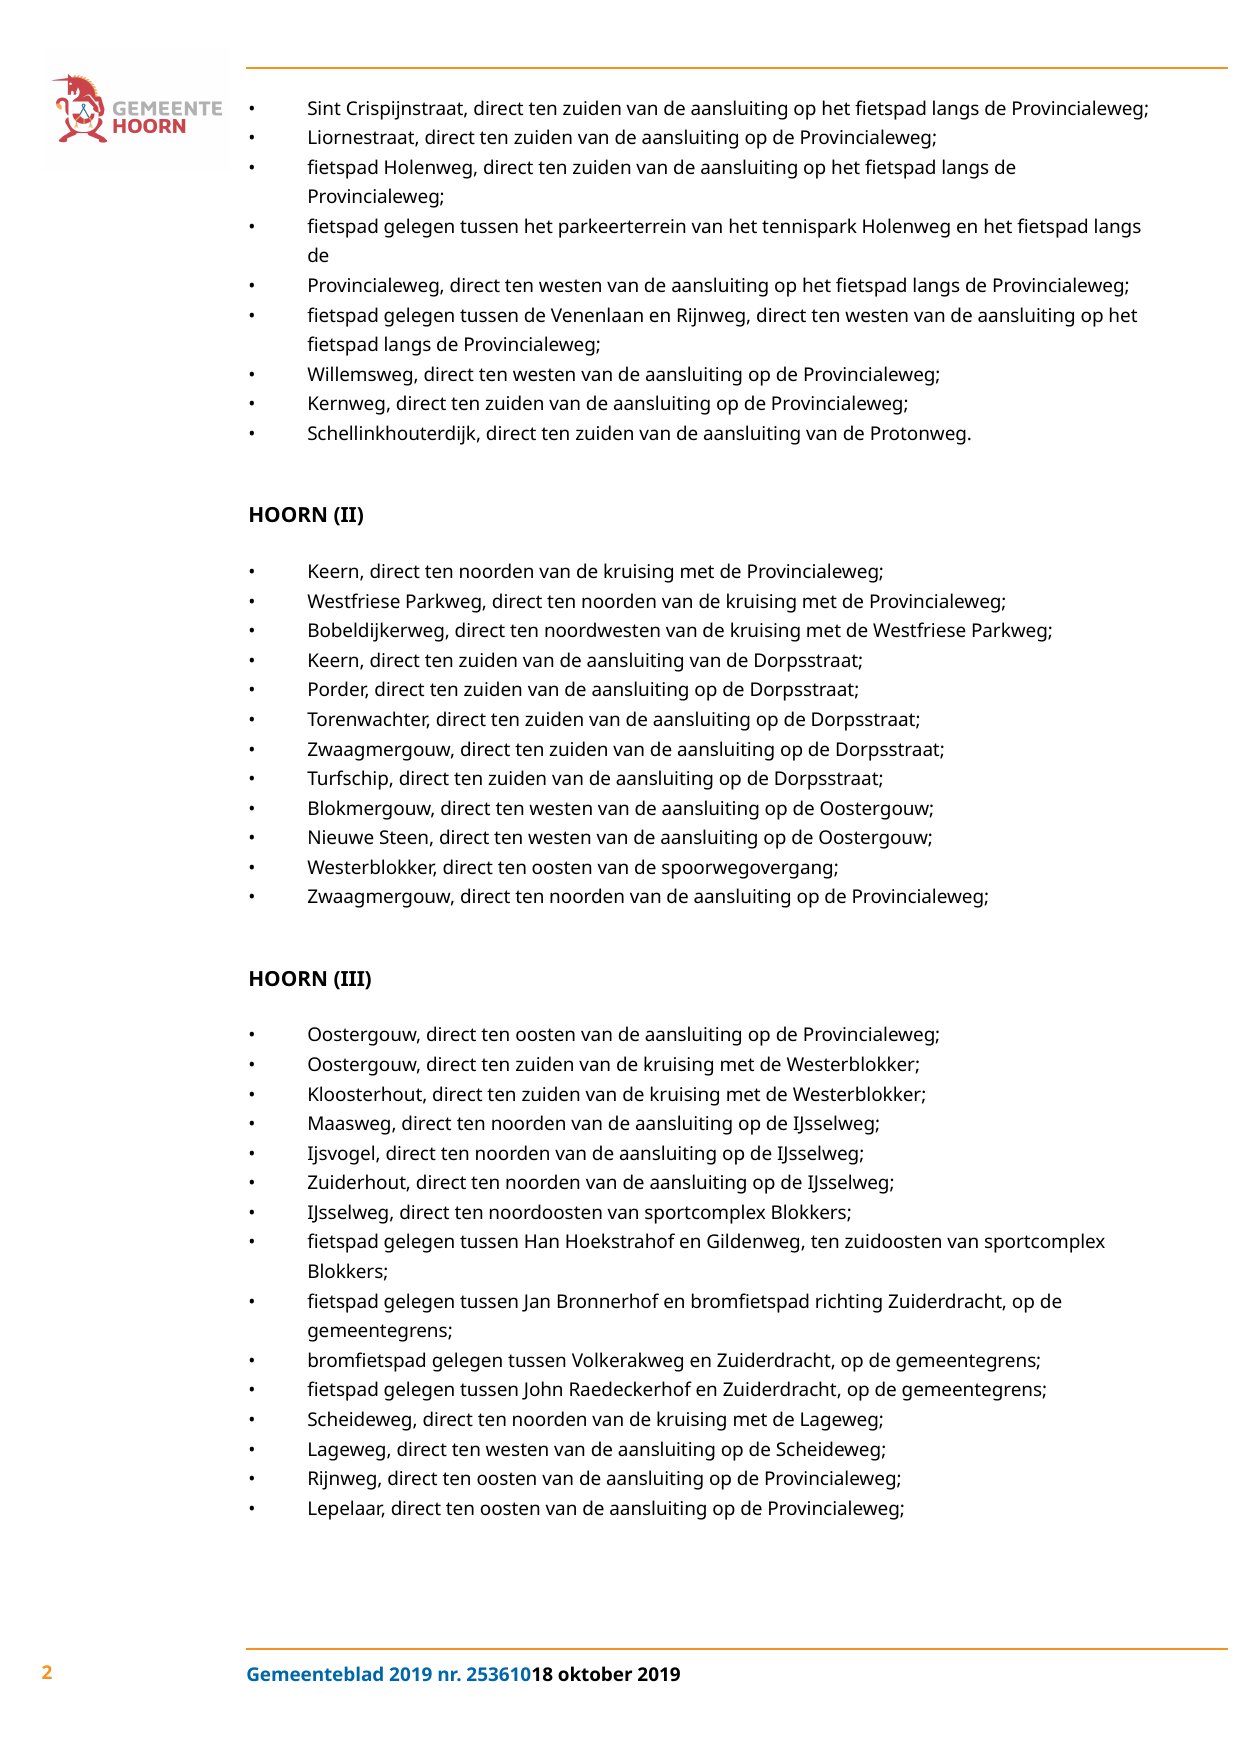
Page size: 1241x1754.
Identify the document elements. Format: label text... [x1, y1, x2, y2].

list Willemsweg, direct ten westen van de aansluiting op de Provincialeweg; [248, 361, 1152, 387]
list fietspad gelegen tussen Jan Bronnerhof en bromfietspad richting Zuiderdracht, op de gemeentegrens; [248, 1288, 1152, 1343]
list Bobeldijkerweg, direct ten noordwesten van de kruising met de Westfriese Parkweg; [248, 617, 1152, 643]
list fietspad gelegen tussen John Raedeckerhof en Zuiderdracht, op de gemeentegrens; [248, 1377, 1152, 1402]
list Ijsvogel, direct ten noorden van de aansluiting op de IJsselweg; [248, 1140, 1152, 1166]
list Nieuwe Steen, direct ten westen van de aansluiting op de Oostergouw; [248, 824, 1152, 850]
text HOORN (II) [248, 500, 1152, 529]
list Keern, direct ten noorden van de kruising met de Provincialeweg; [248, 558, 1152, 584]
list fietspad gelegen tussen Han Hoekstrahof en Gildenweg, ten zuidoosten van sportcomplex Blokkers; [248, 1229, 1152, 1284]
list Liornestraat, direct ten zuiden van de aansluiting op de Provincialeweg; [248, 124, 1152, 150]
list Lageweg, direct ten westen van de aansluiting op de Scheideweg; [248, 1436, 1152, 1462]
list Torenwachter, direct ten zuiden van de aansluiting op de Dorpsstraat; [248, 706, 1152, 732]
list Provincialeweg, direct ten westen van de aansluiting op het fietspad langs de Provincialeweg; [248, 272, 1152, 298]
list Maasweg, direct ten noorden van de aansluiting op de IJsselweg; [248, 1110, 1152, 1136]
list Zwaagmergouw, direct ten noorden van de aansluiting op de Provincialeweg; [248, 884, 1152, 909]
list Zwaagmergouw, direct ten zuiden van de aansluiting op de Dorpsstraat; [248, 736, 1152, 761]
list Oostergouw, direct ten oosten van de aansluiting op de Provincialeweg; [248, 1022, 1152, 1047]
list Sint Crispijnstraat, direct ten zuiden van de aansluiting op het fietspad langs de Provincialeweg; [248, 95, 1152, 121]
list Schellinkhouterdijk, direct ten zuiden van de aansluiting van de Protonweg. [248, 420, 1152, 446]
list Kloosterhout, direct ten zuiden van de kruising met de Westerblokker; [248, 1081, 1152, 1107]
list Blokmergouw, direct ten westen van de aansluiting op de Oostergouw; [248, 795, 1152, 821]
list Rijnweg, direct ten oosten van de aansluiting op de Provincialeweg; [248, 1465, 1152, 1491]
list Zuiderhout, direct ten noorden van de aansluiting op de IJsselweg; [248, 1169, 1152, 1195]
list fietspad gelegen tussen de Venenlaan en Rijnweg, direct ten westen van de aansluiting op het fietspad langs de Provincialeweg; [248, 302, 1152, 357]
picture [41, 47, 231, 172]
list Kernweg, direct ten zuiden van de aansluiting op de Provincialeweg; [248, 391, 1152, 416]
list fietspad gelegen tussen het parkeerterrein van het tennispark Holenweg en het fietspad langs de [248, 213, 1152, 268]
list Westfriese Parkweg, direct ten noorden van de kruising met de Provincialeweg; [248, 588, 1152, 613]
text HOORN (III) [248, 964, 1152, 992]
list Keern, direct ten zuiden van de aansluiting van de Dorpsstraat; [248, 647, 1152, 673]
list Oostergouw, direct ten zuiden van de kruising met de Westerblokker; [248, 1051, 1152, 1077]
list Scheideweg, direct ten noorden van de kruising met de Lageweg; [248, 1406, 1152, 1432]
list fietspad Holenweg, direct ten zuiden van de aansluiting op het fietspad langs de Provincialeweg; [248, 154, 1152, 209]
list Turfschip, direct ten zuiden van de aansluiting op de Dorpsstraat; [248, 765, 1152, 791]
list Westerblokker, direct ten oosten van de spoorwegovergang; [248, 854, 1152, 880]
list IJsselweg, direct ten noordoosten van sportcomplex Blokkers; [248, 1199, 1152, 1225]
list bromfietspad gelegen tussen Volkerakweg en Zuiderdracht, op de gemeentegrens; [248, 1347, 1152, 1373]
list Lepelaar, direct ten oosten van de aansluiting op de Provincialeweg; [248, 1495, 1152, 1521]
list Porder, direct ten zuiden van de aansluiting op de Dorpsstraat; [248, 677, 1152, 702]
